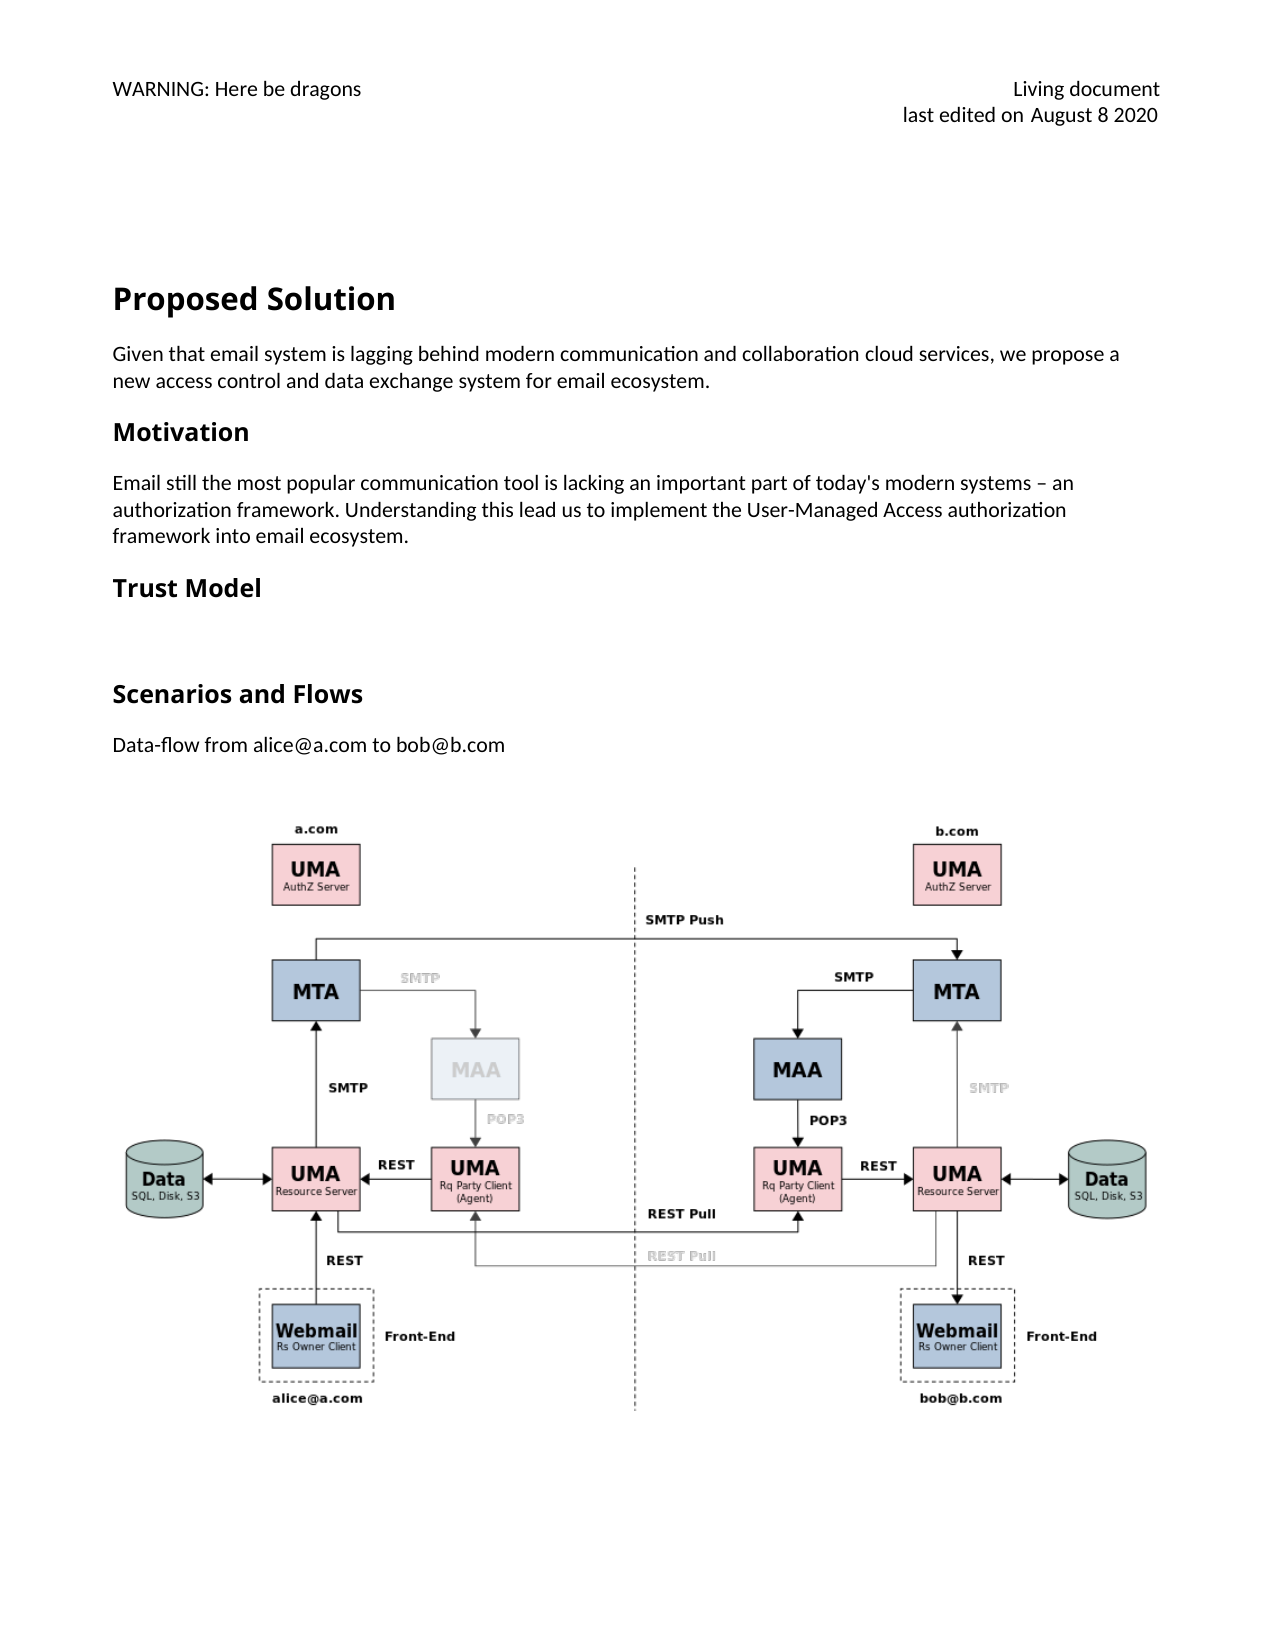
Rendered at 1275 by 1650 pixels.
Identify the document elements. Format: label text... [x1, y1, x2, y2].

text Motivation [112, 414, 1162, 448]
text Data-flow from alice@a.com to bob@b.com [112, 731, 1162, 758]
text Trust Model [112, 570, 1162, 604]
text Given that email system is lagging behind modern communication and collaboration cloud services, we propose a new access control and data exchange system for email ecosystem. [112, 340, 1162, 394]
text Proposed Solution [112, 277, 1162, 319]
picture [98, 781, 1177, 1446]
text Email still the most popular communication tool is lacking an important part of today's modern systems – an authorization framework. Understanding this lead us to implement the User-Managed Access authorization framework into email ecosystem. [112, 469, 1162, 549]
text Scenarios and Flows [112, 676, 1162, 711]
